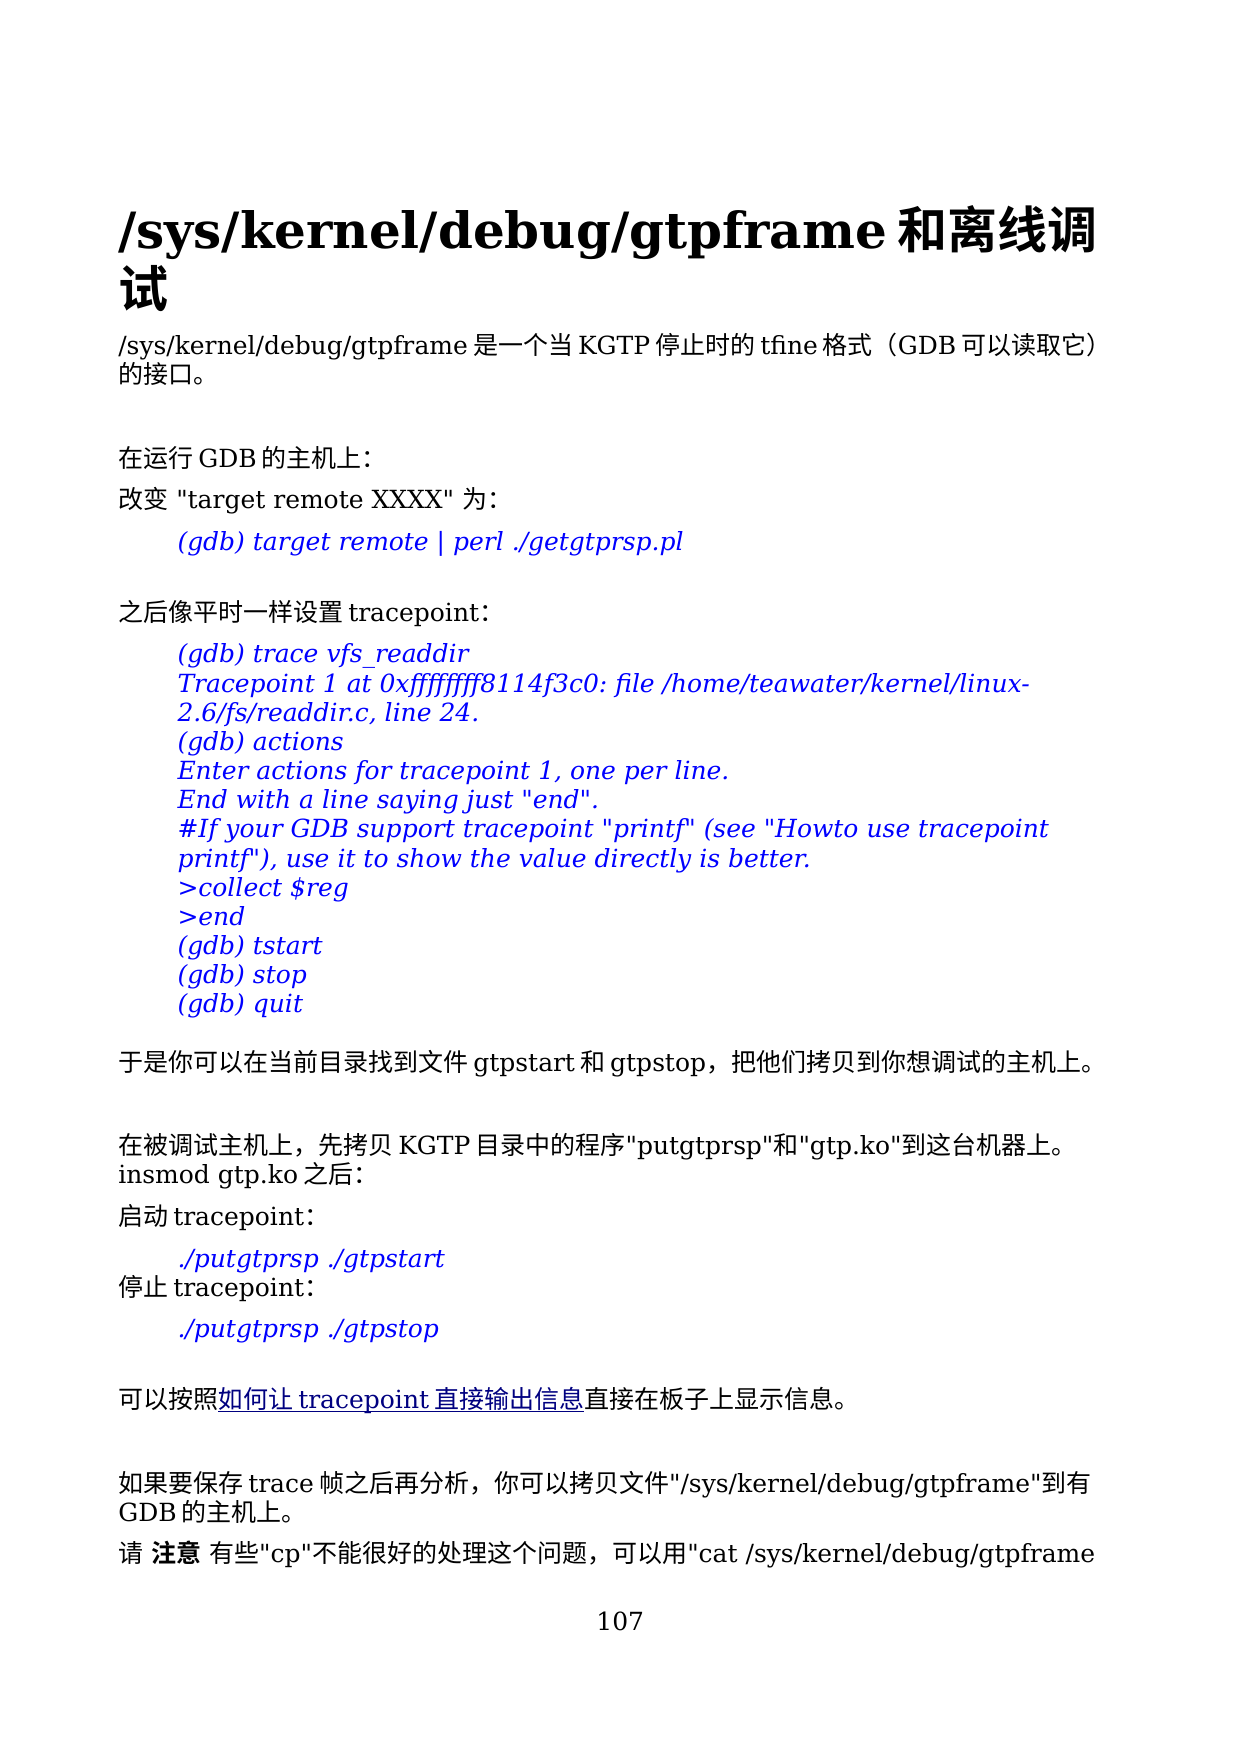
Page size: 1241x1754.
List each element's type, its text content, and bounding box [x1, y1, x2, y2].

subtitle /sys/kernel/debug/gtpframe和离线调试 [118, 202, 1122, 319]
text (gdb) quit [177, 989, 1063, 1019]
text 之后像平时一样设置tracepoint： [118, 598, 1122, 627]
text #If your GDB support tracepoint "printf" (see "Howto use tracepoint printf"), use it to show the value directly is better. [177, 814, 1063, 873]
text ./putgtprsp ./gtpstart [177, 1244, 1063, 1273]
text (gdb) actions [177, 727, 1063, 756]
text 停止tracepoint： [118, 1273, 1122, 1302]
text /sys/kernel/debug/gtpframe是一个当KGTP停止时的tfine格式（GDB可以读取它）的接口。 [118, 331, 1122, 389]
text 在被调试主机上，先拷贝KGTP目录中的程序"putgtprsp"和"gtp.ko"到这台机器上。insmod gtp.ko之后： [118, 1131, 1122, 1189]
text Tracepoint 1 at 0xffffffff8114f3c0: file /home/teawater/kernel/linux-2.6/fs/readdir.c, line 24. [177, 669, 1063, 727]
text (gdb) tstart [177, 931, 1063, 960]
text >collect $reg [177, 873, 1063, 902]
text End with a line saying just "end". [177, 785, 1063, 814]
text Enter actions for tracepoint 1, one per line. [177, 756, 1063, 785]
text ./putgtprsp ./gtpstop [177, 1314, 1063, 1344]
text (gdb) target remote | perl ./getgtprsp.pl [177, 527, 1063, 556]
text (gdb) stop [177, 960, 1063, 989]
text >end [177, 902, 1063, 931]
text 可以按照如何让tracepoint直接输出信息直接在板子上显示信息。 [118, 1385, 1122, 1414]
text 请 注意 有些"cp"不能很好的处理这个问题，可以用"cat /sys/kernel/debug/gtpframe [118, 1539, 1122, 1569]
text (gdb) trace vfs_readdir [177, 639, 1063, 669]
text 如果要保存trace帧之后再分析，你可以拷贝文件"/sys/kernel/debug/gtpframe"到有GDB的主机上。 [118, 1469, 1122, 1527]
text 改变 "target remote XXXX" 为： [118, 485, 1122, 514]
text 启动tracepoint： [118, 1202, 1122, 1231]
text 于是你可以在当前目录找到文件gtpstart和gtpstop，把他们拷贝到你想调试的主机上。 [118, 1048, 1122, 1077]
text 在运行GDB的主机上： [118, 444, 1122, 473]
